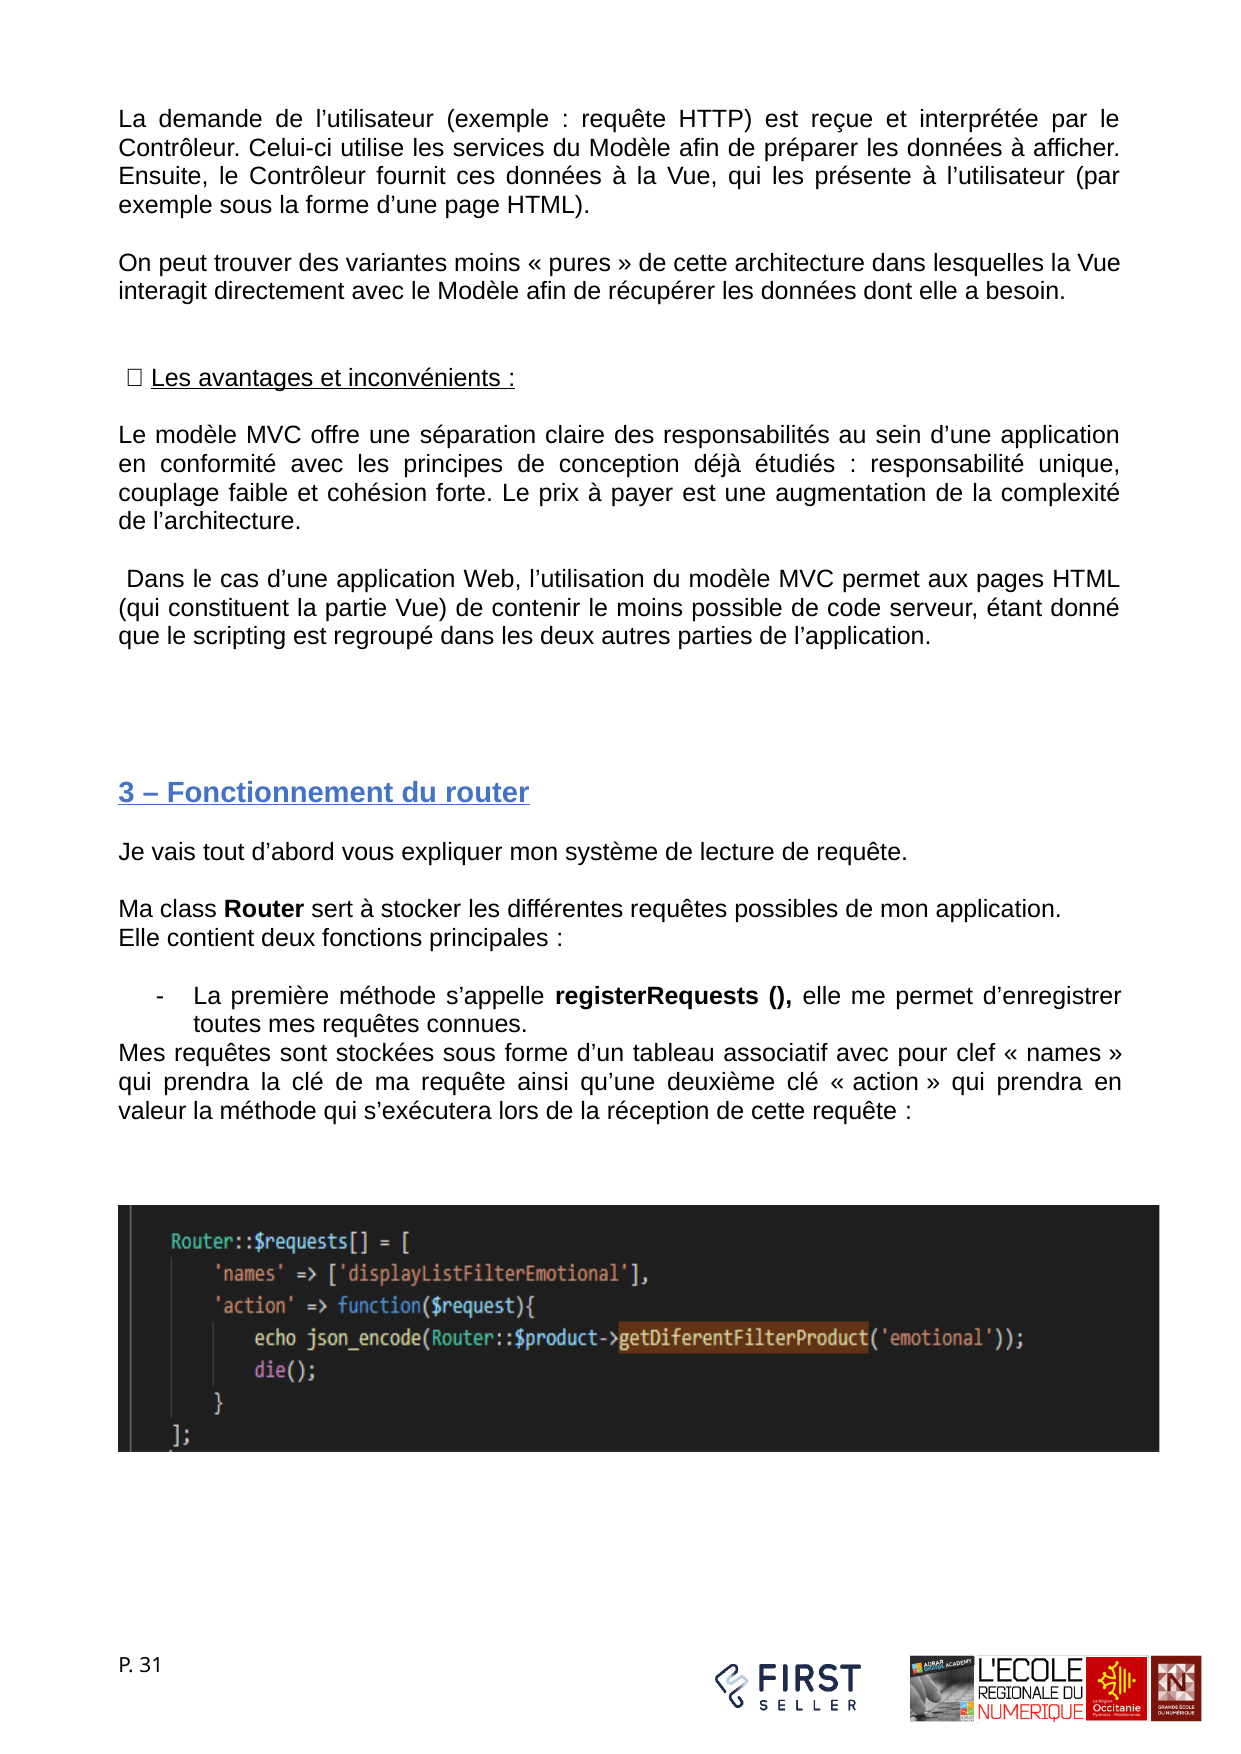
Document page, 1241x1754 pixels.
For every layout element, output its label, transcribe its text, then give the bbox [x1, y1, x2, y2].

list La première méthode s’appelle registerRequests (), elle me permet d’enregistrer toutes mes requêtes connues. [156, 981, 1122, 1038]
text La demande de l’utilisateur (exemple : requête HTTP) est reçue et interprétée par le Contrôleur. Celui-ci utilise les services du Modèle afin de préparer les données à afficher. Ensuite, le Contrôleur fournit ces données à la Vue, qui les présente à l’utilisateur (par exemple sous la forme d’une page HTML). [118, 104, 1122, 219]
text  Les avantages et inconvénients : [118, 362, 1122, 391]
text On peut trouver des variantes moins « pures » de cette architecture dans lesquelles la Vue interagit directement avec le Modèle afin de récupérer les données dont elle a besoin. [118, 247, 1122, 305]
text Je vais tout d’abord vous expliquer mon système de lecture de requête. [118, 837, 1122, 866]
text Le modèle MVC offre une séparation claire des responsabilités au sein d’une application en conformité avec les principes de conception déjà étudiés : responsabilité unique, couplage faible et cohésion forte. Le prix à payer est une augmentation de la complexité de l’architecture. [118, 420, 1122, 535]
subtitle 3 – Fonctionnement du router [118, 774, 1122, 808]
text Mes requêtes sont stockées sous forme d’un tableau associatif avec pour clef « names » qui prendra la clé de ma requête ainsi qu’une deuxième clé « action » qui prendra en valeur la méthode qui s’exécutera lors de la réception de cette requête : [118, 1038, 1122, 1124]
text Ma class Router sert à stocker les différentes requêtes possibles de mon application. [118, 894, 1122, 923]
text Elle contient deux fonctions principales : [118, 923, 1122, 952]
text Dans le cas d’une application Web, l’utilisation du modèle MVC permet aux pages HTML (qui constituent la partie Vue) de contenir le moins possible de code serveur, étant donné que le scripting est regroupé dans les deux autres parties de l’application. [118, 564, 1122, 650]
